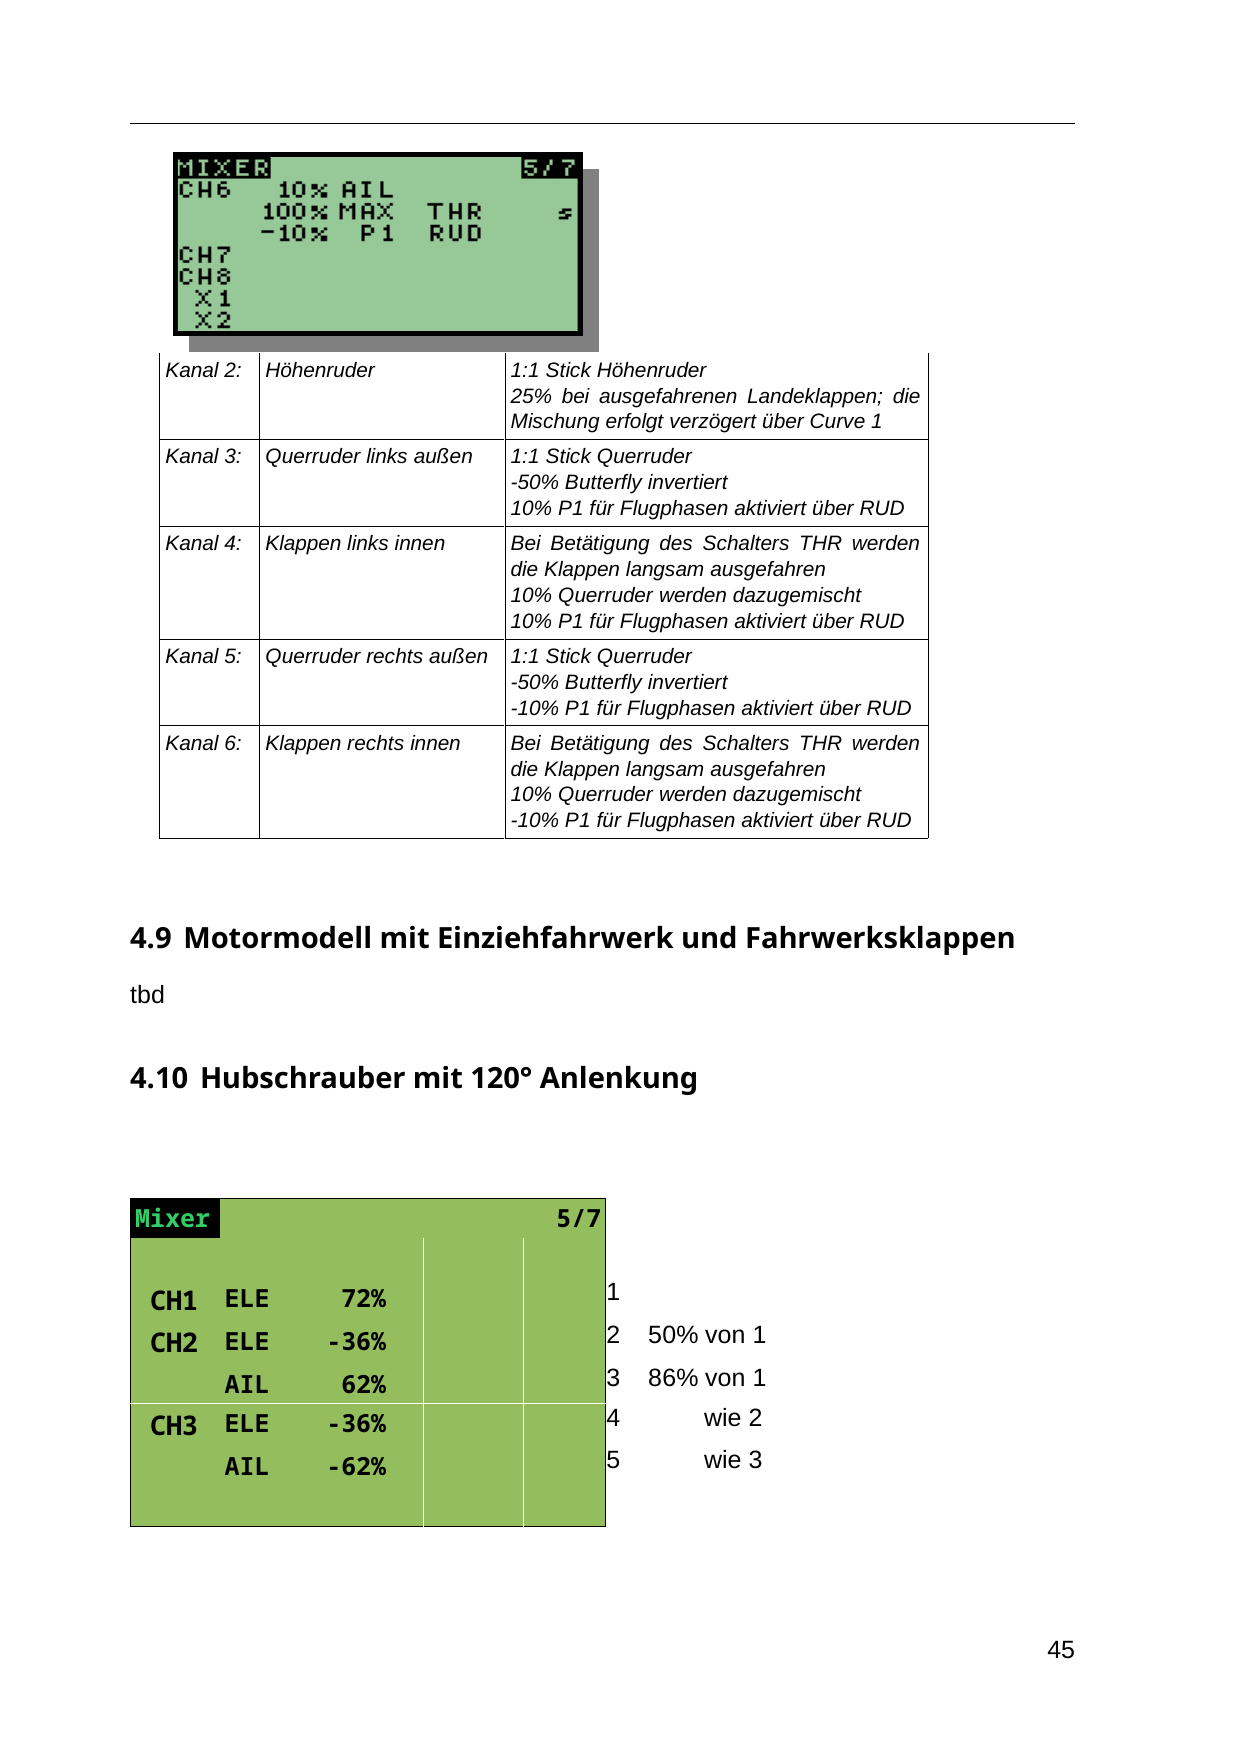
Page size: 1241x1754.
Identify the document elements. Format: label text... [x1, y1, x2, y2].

table_cell [303, 1486, 322, 1526]
table_cell 1:1 Stick Höhenruder 25% bei ausgefahrenen Landeklappen; die Mischung erfolgt verzögert über Curve 1 [506, 353, 928, 439]
table_cell CH3 [131, 1404, 220, 1446]
table_cell [606, 1486, 1075, 1527]
table_cell CH1 [131, 1278, 220, 1321]
table_cell ELE [220, 1278, 303, 1321]
table_cell 1:1 Stick Querruder -50% Butterfly invertiert 10% P1 für Flugphasen aktiviert über RUD [506, 440, 928, 526]
table_cell 3 86% von 1 [606, 1364, 1075, 1403]
table_cell [424, 1404, 436, 1446]
table_cell Kanal 5: [160, 640, 259, 725]
table_cell Klappen links innen [260, 527, 504, 639]
table_cell Querruder links außen [260, 440, 504, 526]
table_cell [424, 1321, 436, 1364]
table_header [606, 1198, 1075, 1238]
table_cell [131, 1446, 220, 1486]
table_cell -36% [322, 1321, 423, 1364]
table_cell [424, 1278, 436, 1321]
table_cell Bei Betätigung des Schalters THR werden die Klappen langsam ausgefahren 10% Querruder werden dazugemischt -10% P1 für Flugphasen aktiviert über RUD [506, 726, 928, 838]
picture [177, 157, 578, 331]
table_cell [524, 1404, 605, 1446]
table_cell [436, 1321, 523, 1364]
table_cell [436, 1486, 523, 1526]
table_cell 72% [322, 1278, 423, 1321]
table_cell ELE [220, 1404, 303, 1446]
table_cell [424, 1486, 436, 1526]
table_cell [436, 1404, 523, 1446]
table_cell 2 50% von 1 [606, 1321, 1075, 1364]
table_cell [436, 1446, 523, 1486]
table_cell [303, 1238, 322, 1278]
table_cell -62% [322, 1446, 423, 1486]
table_cell [303, 1321, 322, 1364]
table_cell [436, 1278, 523, 1321]
table_cell [524, 1238, 605, 1278]
table_cell Kanal 3: [160, 440, 259, 526]
table_cell [131, 1486, 220, 1526]
table_cell [424, 1238, 436, 1278]
table_cell Kanal 4: [160, 527, 259, 639]
table_cell [303, 1404, 322, 1446]
subtitle Motormodell mit Einziehfahrwerk und Fahrwerksklappen [130, 917, 1075, 957]
table_cell [303, 1278, 322, 1321]
table_cell Klappen rechts innen [260, 726, 504, 838]
table_cell -36% [322, 1404, 423, 1446]
table_cell [424, 1364, 436, 1403]
table_cell [524, 1446, 605, 1486]
table_cell [322, 1486, 423, 1526]
table_cell Querruder rechts außen [260, 640, 504, 725]
table_cell [436, 1364, 523, 1403]
table_cell 4 wie 2 [606, 1404, 1075, 1446]
table_cell [606, 1238, 1075, 1278]
table_cell ELE [220, 1321, 303, 1364]
table_cell [131, 1238, 220, 1278]
table_cell CH2 [131, 1321, 220, 1364]
table_cell 62% [322, 1364, 423, 1403]
table_cell [220, 1238, 303, 1278]
table_cell [524, 1278, 605, 1321]
table_cell AIL [220, 1446, 303, 1486]
table_cell [424, 1446, 436, 1486]
table_header 5/7 [220, 1199, 605, 1238]
table_cell [322, 1238, 423, 1278]
table_cell Höhenruder [260, 353, 504, 439]
table_cell Kanal 6: [160, 726, 259, 838]
subtitle Hubschrauber mit 120° Anlenkung [130, 1057, 1075, 1097]
table_cell [524, 1321, 605, 1364]
table_header Mixer [131, 1199, 220, 1238]
table_cell Kanal 2: [160, 353, 259, 439]
table_cell 5 wie 3 [606, 1446, 1075, 1486]
table_cell [303, 1446, 322, 1486]
table_cell [303, 1364, 322, 1403]
table_cell 1:1 Stick Querruder -50% Butterfly invertiert -10% P1 für Flugphasen aktiviert über RUD [506, 640, 928, 725]
table_cell [524, 1364, 605, 1403]
table_cell [220, 1486, 303, 1526]
table_cell 1 [606, 1278, 1075, 1321]
table_cell Bei Betätigung des Schalters THR werden die Klappen langsam ausgefahren 10% Querruder werden dazugemischt 10% P1 für Flugphasen aktiviert über RUD [506, 527, 928, 639]
table_cell [131, 1364, 220, 1403]
text tbd [130, 981, 1075, 1009]
table_cell [524, 1486, 605, 1526]
table_cell AIL [220, 1364, 303, 1403]
table_cell [436, 1238, 523, 1278]
